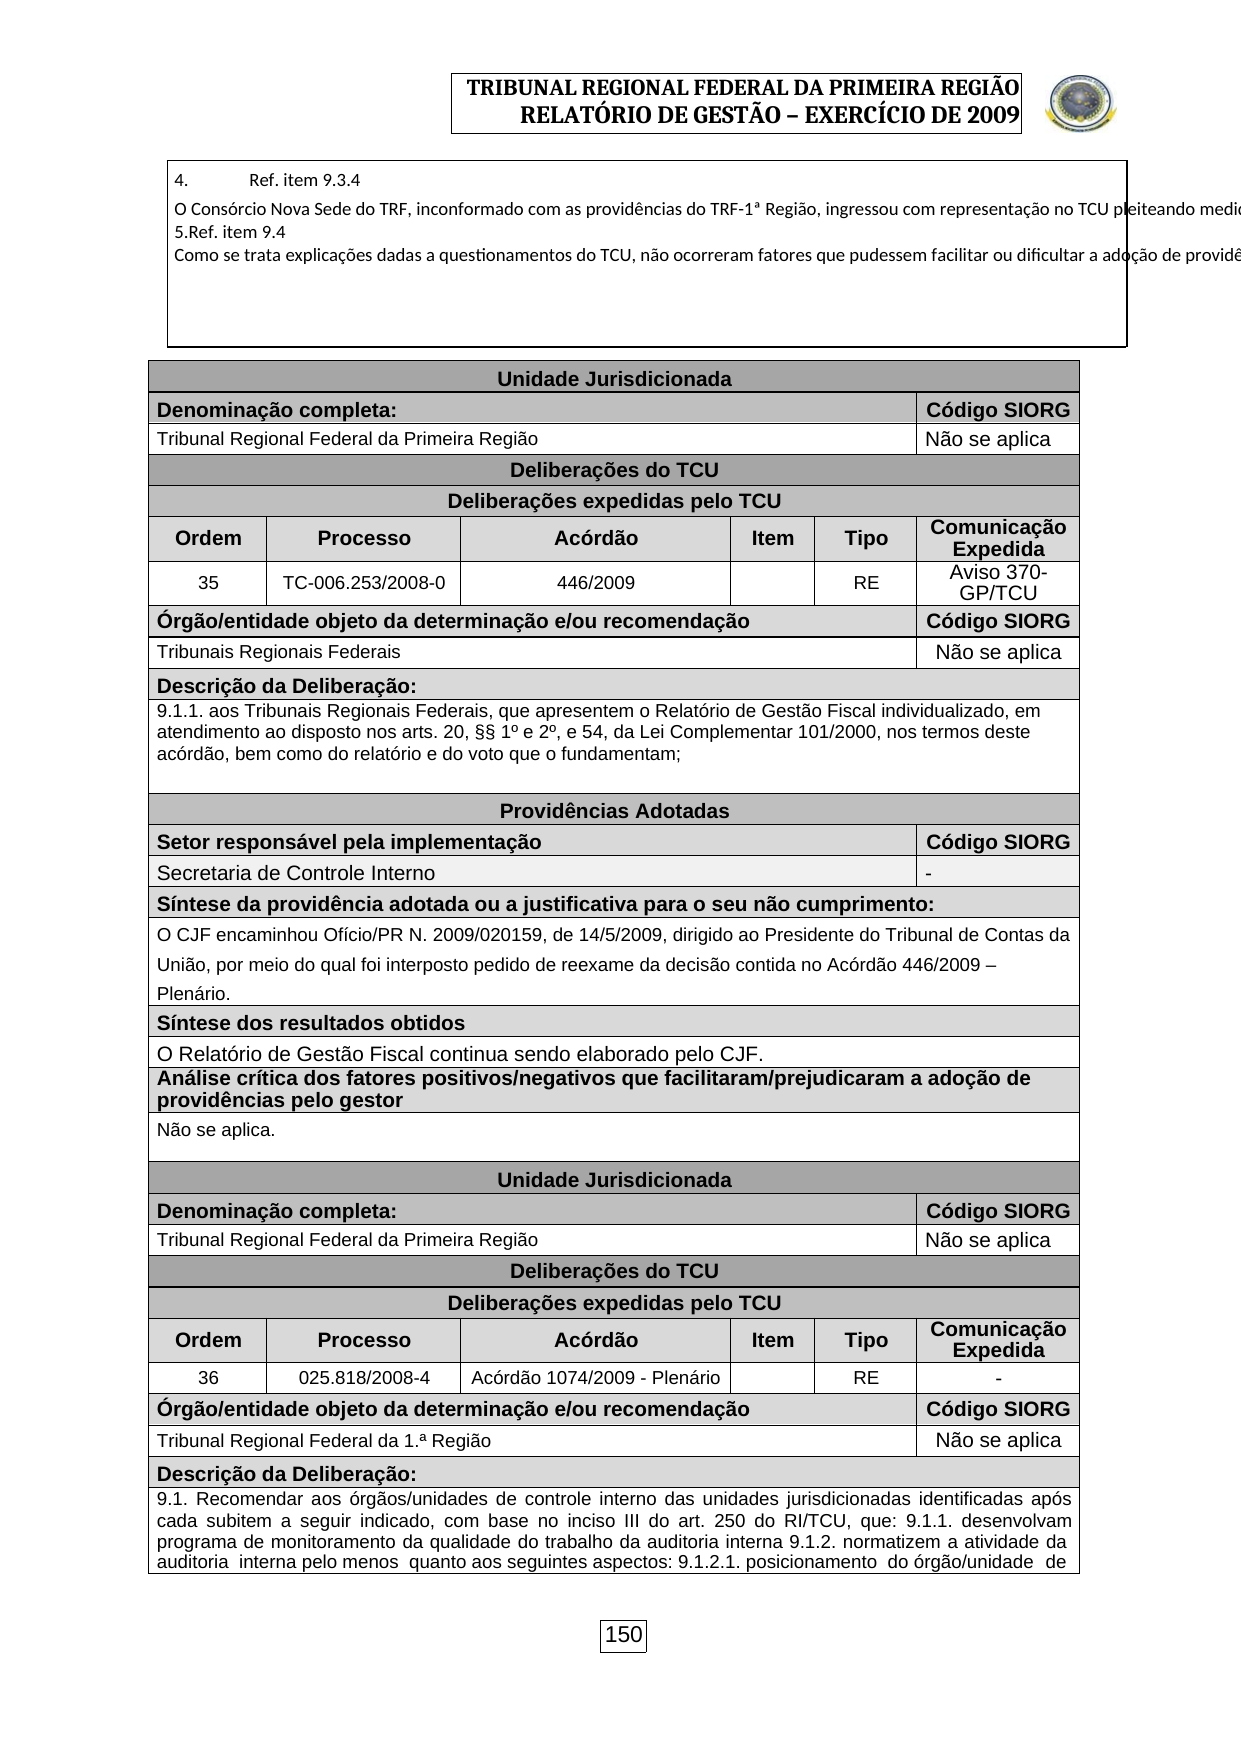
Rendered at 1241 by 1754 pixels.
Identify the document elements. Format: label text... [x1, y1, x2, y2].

table_cell Descrição da Deliberação: [149, 669, 1079, 699]
table_cell Tipo [815, 1319, 916, 1362]
table_cell 025.818/2008-4 [267, 1363, 460, 1393]
table_cell 9.1. Recomendar aos órgãos/unidades de controle interno das unidades jurisdicionadas identificadas após cada subitem a seguir indicado, com base no inciso III do art. 250 do RI/TCU, que: 9.1.1. desenvolvam programa de monitoramento da qualidade do trabalho da auditoria interna 9.1.2. normatizem a atividade da auditoria interna pelo menos quanto aos seguintes aspectos: 9.1.2.1. posicionamento do órgão/unidade de [149, 1488, 1079, 1573]
table_cell 36 [149, 1363, 266, 1393]
table_cell Unidade Jurisdicionada [149, 1162, 1079, 1193]
table_cell Comunicação Expedida [917, 517, 1079, 561]
table_cell Código SIORG [917, 393, 1079, 422]
table_cell Ordem [149, 1319, 266, 1362]
table_cell O Relatório de Gestão Fiscal continua sendo elaborado pelo CJF. [149, 1037, 1079, 1067]
table_cell 9.1.1. aos Tribunais Regionais Federais, que apresentem o Relatório de Gestão Fiscal individualizado, em atendimento ao disposto nos arts. 20, §§ 1º e 2º, e 54, da Lei Complementar 101/2000, nos termos deste acórdão, bem como do relatório e do voto que o fundamentam; [149, 700, 1079, 793]
table_cell Item [731, 517, 814, 561]
picture [1045, 75, 1117, 133]
table_cell Acórdão [461, 1319, 730, 1362]
table_cell Deliberações do TCU [149, 1256, 1079, 1286]
table_cell RE [815, 562, 916, 605]
table_cell - [917, 856, 1079, 886]
table_cell 446/2009 [461, 562, 730, 605]
table_cell Tipo [815, 517, 916, 561]
table_cell Deliberações expedidas pelo TCU [149, 1288, 1079, 1318]
table_cell Descrição da Deliberação: [149, 1457, 1079, 1487]
table_cell Órgão/entidade objeto da determinação e/ou recomendação [149, 1394, 916, 1424]
table_cell Acórdão [461, 517, 730, 561]
table_cell TC-006.253/2008-0 [267, 562, 460, 605]
table_cell Código SIORG [917, 825, 1079, 855]
table_cell Síntese da providência adotada ou a justificativa para o seu não cumprimento: [149, 887, 1079, 917]
table_cell Comunicação Expedida [917, 1319, 1079, 1362]
table_cell Síntese dos resultados obtidos [149, 1006, 1079, 1036]
table_cell Código SIORG [917, 1394, 1079, 1424]
table_cell [731, 562, 814, 605]
table_cell Acórdão 1074/2009 - Plenário [461, 1363, 730, 1393]
table_cell Aviso 370- GP/TCU [917, 562, 1079, 605]
table_cell Processo [267, 517, 460, 561]
table_cell Código SIORG [917, 606, 1079, 636]
table_cell Não se aplica [917, 1426, 1079, 1456]
table_cell Ordem [149, 517, 266, 561]
table_cell [731, 1363, 814, 1393]
table_cell Setor responsável pela implementação [149, 825, 916, 855]
table_cell Item [731, 1319, 814, 1362]
table_cell Tribunal Regional Federal da 1.ª Região [149, 1426, 916, 1456]
table_cell Processo [267, 1319, 460, 1362]
table_cell Tribunal Regional Federal da Primeira Região [149, 424, 916, 454]
table_header Unidade Jurisdicionada [149, 361, 1079, 391]
table_cell Deliberações expedidas pelo TCU [149, 486, 1079, 516]
table_cell Não se aplica [917, 638, 1079, 667]
table_cell Não se aplica [917, 1225, 1079, 1255]
table_cell Denominação completa: [149, 1194, 916, 1224]
table_cell RE [815, 1363, 916, 1393]
table_cell Denominação completa: [149, 393, 916, 422]
table_cell Não se aplica [917, 424, 1079, 454]
table_cell Tribunais Regionais Federais [149, 638, 916, 667]
table_cell Análise crítica dos fatores positivos/negativos que facilitaram/prejudicaram a adoção de providências pelo gestor [149, 1068, 1079, 1112]
table_cell Órgão/entidade objeto da determinação e/ou recomendação [149, 606, 916, 636]
table_cell 35 [149, 562, 266, 605]
table_cell - [917, 1363, 1079, 1393]
table_cell Providências Adotadas [149, 794, 1079, 824]
table_cell Deliberações do TCU [149, 455, 1079, 485]
table_cell Tribunal Regional Federal da Primeira Região [149, 1225, 916, 1255]
table_cell O CJF encaminhou Ofício/PR N. 2009/020159, de 14/5/2009, dirigido ao Presidente do Tribunal de Contas da União, por meio do qual foi interposto pedido de reexame da decisão contida no Acórdão 446/2009 – Plenário. [149, 918, 1079, 1005]
table_cell Secretaria de Controle Interno [149, 856, 916, 886]
table_cell Código SIORG [917, 1194, 1079, 1224]
table_cell Não se aplica. [149, 1113, 1079, 1161]
